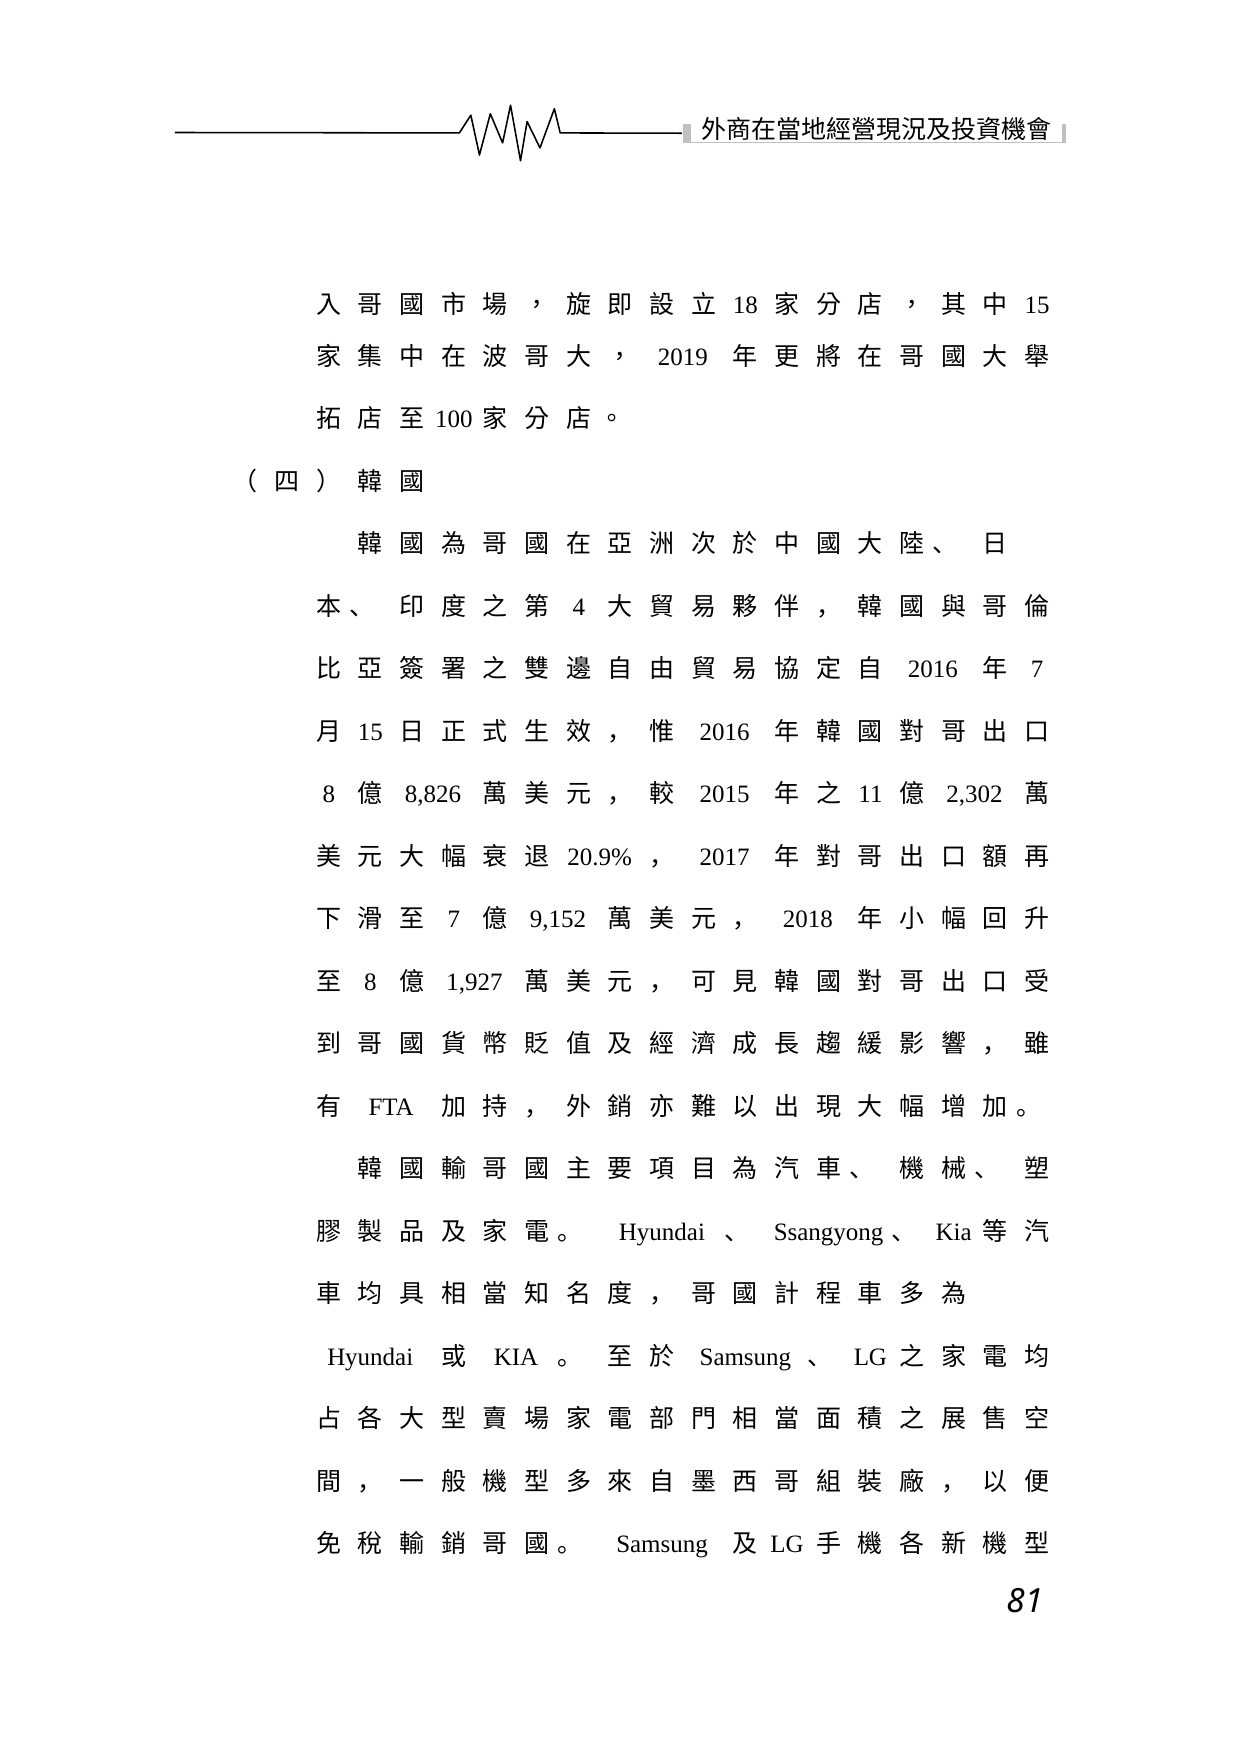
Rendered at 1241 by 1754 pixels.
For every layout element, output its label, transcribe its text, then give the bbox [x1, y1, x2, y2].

text 韓國輸哥國主要項目為汽車、機械、塑膠製品及家電。Hyundai、Ssangyong、Kia等汽車均具相當知名度，哥國計程車多為Hyundai或KIA。至於Samsung、LG之家電均占各大型賣場家電部門相當面積之展售空間，一般機型多來自墨西哥組裝廠，以便免稅輸銷哥國。Samsung及LG手機各新機型 [281, 1125, 1058, 1563]
text 韓國為哥國在亞洲次於中國大陸、日本、印度之第4大貿易夥伴，韓國與哥倫比亞簽署之雙邊自由貿易協定自2016年7月15日正式生效，惟2016年韓國對哥出口8億8,826萬美元，較2015年之11億2,302萬美元大幅衰退20.9%，2017年對哥出口額再下滑至7億9,152萬美元，2018年小幅回升至8億1,927萬美元，可見韓國對哥出口受到哥國貨幣貶值及經濟成長趨緩影響，雖有FTA加持，外銷亦難以出現大幅增加。 [281, 500, 1058, 1125]
text 入哥國市場，旋即設立18家分店，其中15家集中在波哥大，2019年更將在哥國大舉拓店至100家分店。 [281, 250, 1058, 438]
text （四）韓國 [207, 438, 1058, 500]
